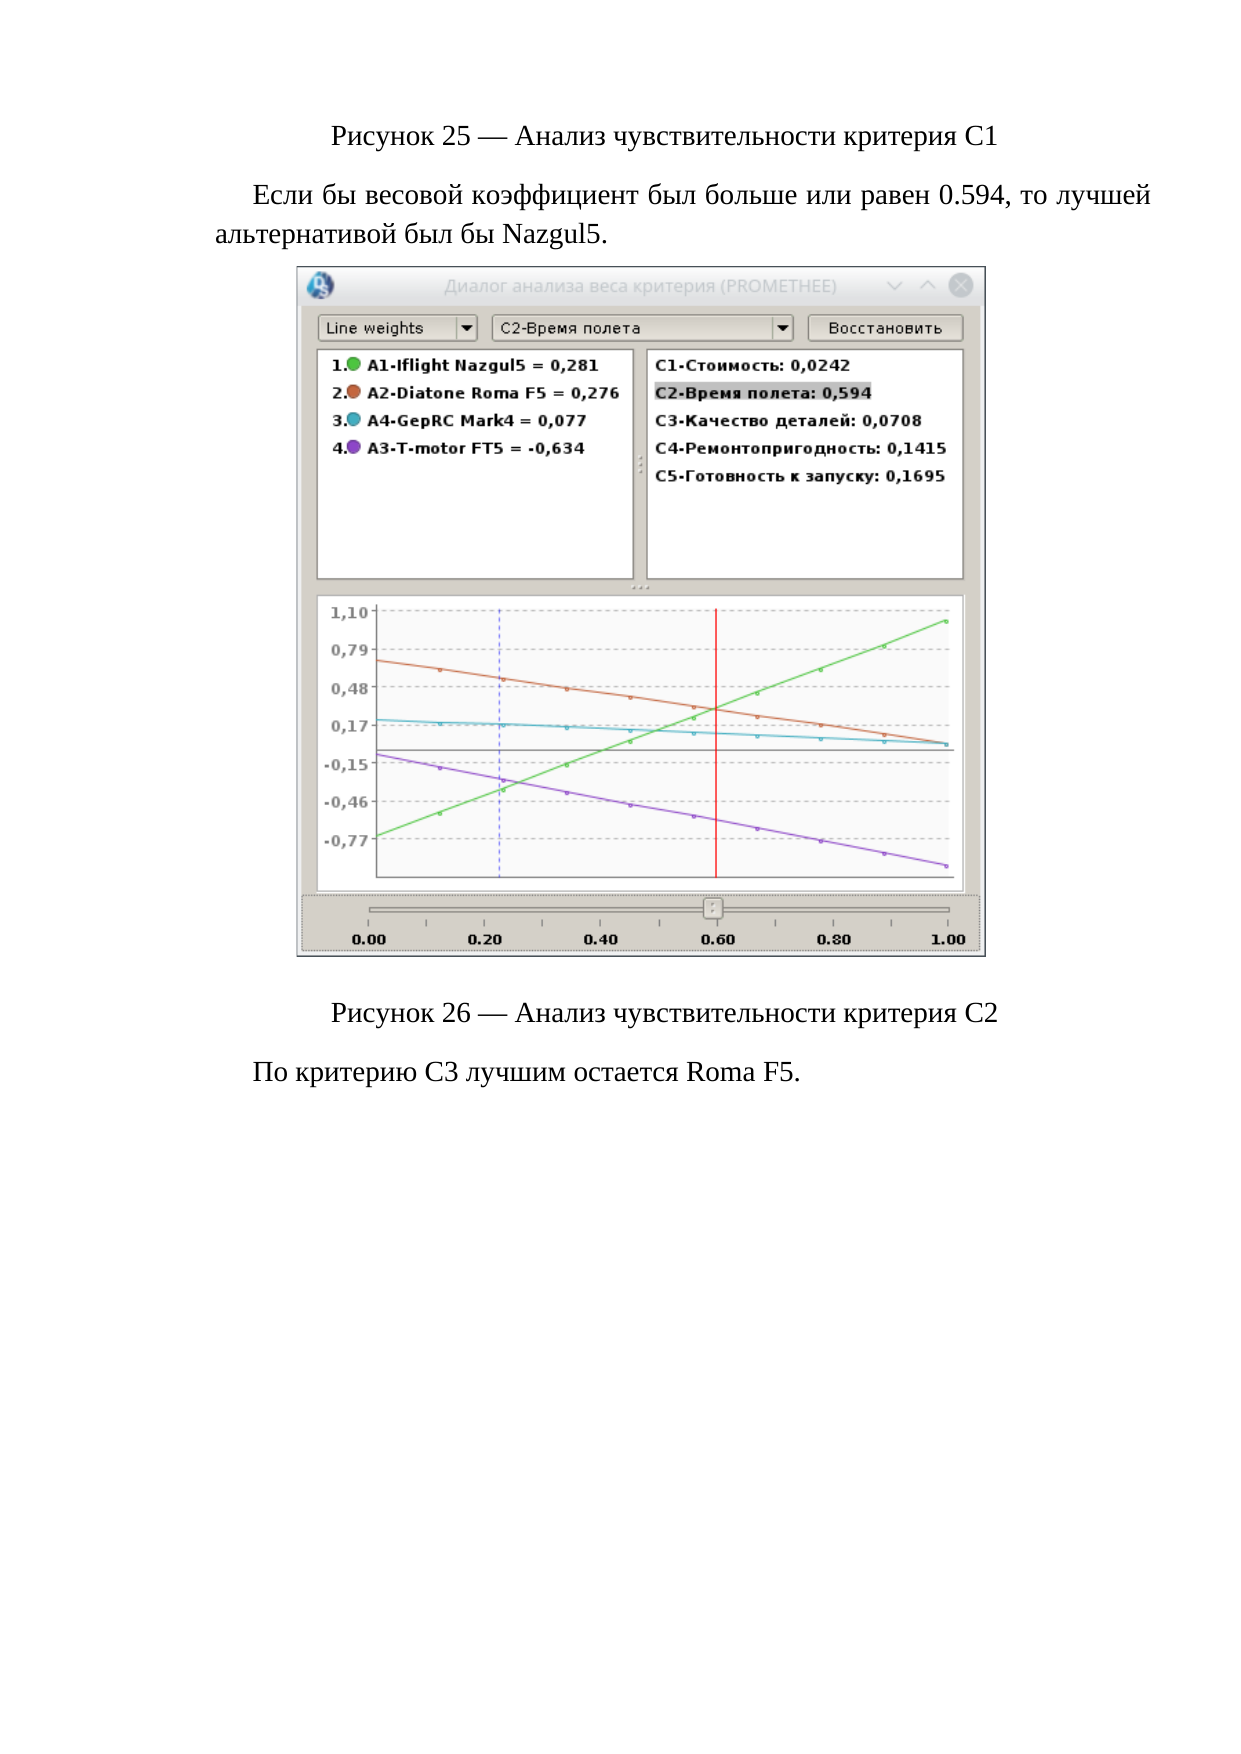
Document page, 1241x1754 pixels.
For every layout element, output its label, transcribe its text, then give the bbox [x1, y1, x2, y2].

text По критерию С3 лучшим остается Roma F5. [215, 1054, 1152, 1088]
text Рисунок 25 — Анализ чувствительности критерия C1 [177, 118, 1152, 152]
picture [296, 266, 986, 957]
text Если бы весовой коэффициент был больше или равен 0.594, то лучшей альтернативой был бы Nazgul5. [215, 177, 1152, 249]
text Рисунок 26 — Анализ чувствительности критерия C2 [177, 995, 1152, 1029]
